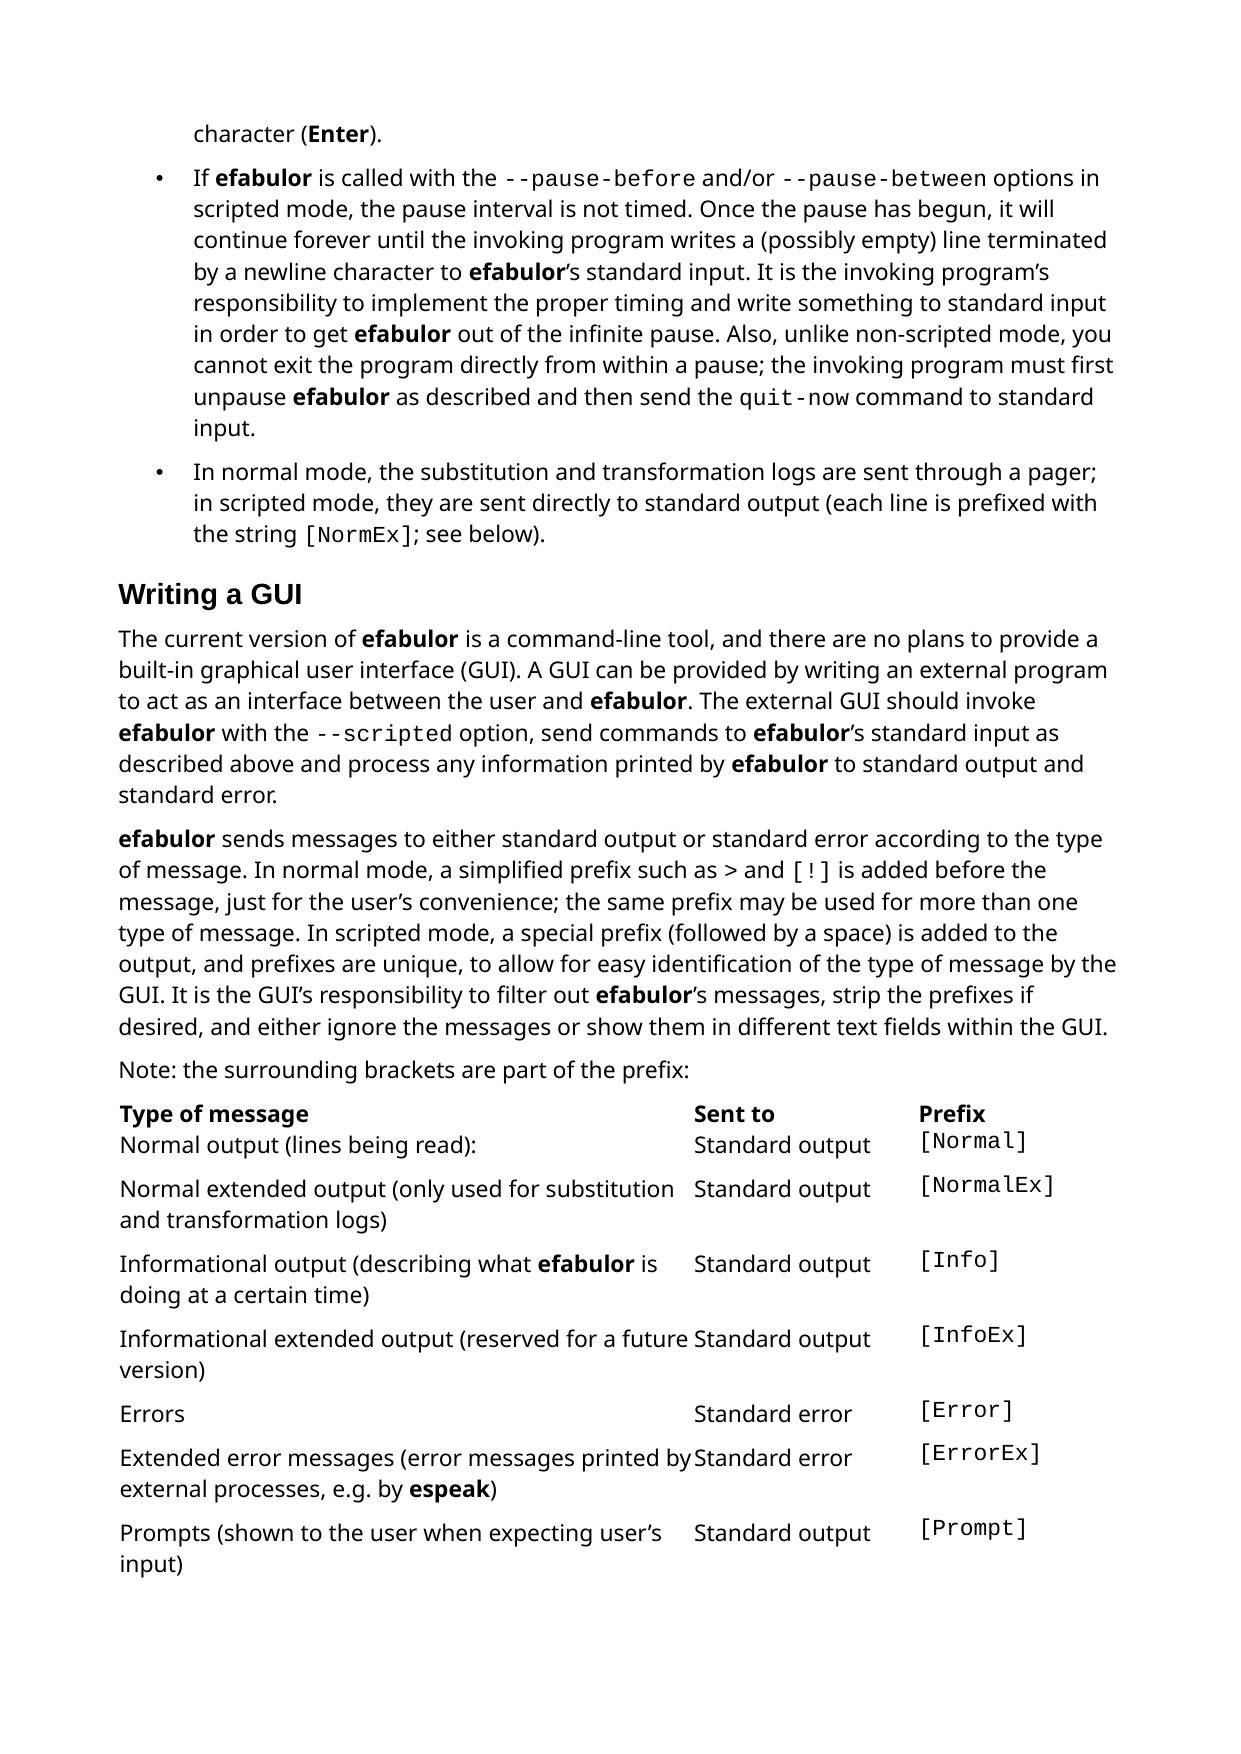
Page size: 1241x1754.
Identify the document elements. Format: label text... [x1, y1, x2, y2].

table_cell Standard error [694, 1442, 918, 1517]
text Note: the surrounding brackets are part of the prefix: [118, 1054, 1122, 1086]
table_cell [Info] [918, 1248, 1122, 1323]
table_cell [Normal] [918, 1129, 1122, 1173]
list In normal mode, the substitution and transformation logs are sent through a pager; in scripted mode, they are sent directly to standard output (each line is prefixed with the string [NormEx]; see below). [156, 456, 1122, 550]
table_cell Standard output [694, 1248, 918, 1323]
table_header Prefix [918, 1098, 1122, 1129]
table_cell Standard output [694, 1517, 918, 1592]
list If efabulor is called with the ‑‑pause‑before and/or ‑‑pause‑between options in scripted mode, the pause interval is not timed. Once the pause has begun, it will continue forever until the invoking program writes a (possibly empty) line terminated by a newline character to efabulor’s standard input. It is the invoking program’s responsibility to implement the proper timing and write something to standard input in order to get efabulor out of the infinite pause. Also, unlike non‑scripted mode, you cannot exit the program directly from within a pause; the invoking program must first unpause efabulor as described and then send the quit‑now command to standard input. [156, 162, 1122, 443]
text efabulor sends messages to either standard output or standard error according to the type of message. In normal mode, a simplified prefix such as > and [!] is added before the message, just for the user’s convenience; the same prefix may be used for more than one type of message. In scripted mode, a special prefix (followed by a space) is added to the output, and prefixes are unique, to allow for easy identification of the type of message by the GUI. It is the GUI’s responsibility to filter out efabulor’s messages, strip the prefixes if desired, and either ignore the messages or show them in different text fields within the GUI. [118, 823, 1122, 1042]
table_cell Informational output (describing what efabulor is doing at a certain time) [119, 1248, 694, 1323]
table_cell Normal output (lines being read): [119, 1129, 694, 1173]
table_cell [Error] [918, 1398, 1122, 1442]
table_cell [InfoEx] [918, 1323, 1122, 1398]
table_cell Informational extended output (reserved for a future version) [119, 1323, 694, 1398]
list character (Enter). [156, 118, 1122, 149]
table_cell [NormalEx] [918, 1173, 1122, 1248]
table_cell Errors [119, 1398, 694, 1442]
table_cell Normal extended output (only used for substitution and transformation logs) [119, 1173, 694, 1248]
table_header Sent to [694, 1098, 918, 1129]
text The current version of efabulor is a command‑line tool, and there are no plans to provide a built‑in graphical user interface (GUI). A GUI can be provided by writing an external program to act as an interface between the user and efabulor. The external GUI should invoke efabulor with the ‑‑scripted option, send commands to efabulor’s standard input as described above and process any information printed by efabulor to standard output and standard error. [118, 623, 1122, 810]
table_cell Standard output [694, 1173, 918, 1248]
table_cell [ErrorEx] [918, 1442, 1122, 1517]
subtitle Writing a GUI [118, 577, 1122, 610]
table_cell Standard output [694, 1129, 918, 1173]
table_header Type of message [119, 1098, 694, 1129]
table_cell Extended error messages (error messages printed by external processes, e.g. by espeak) [119, 1442, 694, 1517]
table_cell Prompts (shown to the user when expecting user’s input) [119, 1517, 694, 1592]
table_cell Standard output [694, 1323, 918, 1398]
table_cell [Prompt] [918, 1517, 1122, 1592]
table_cell Standard error [694, 1398, 918, 1442]
